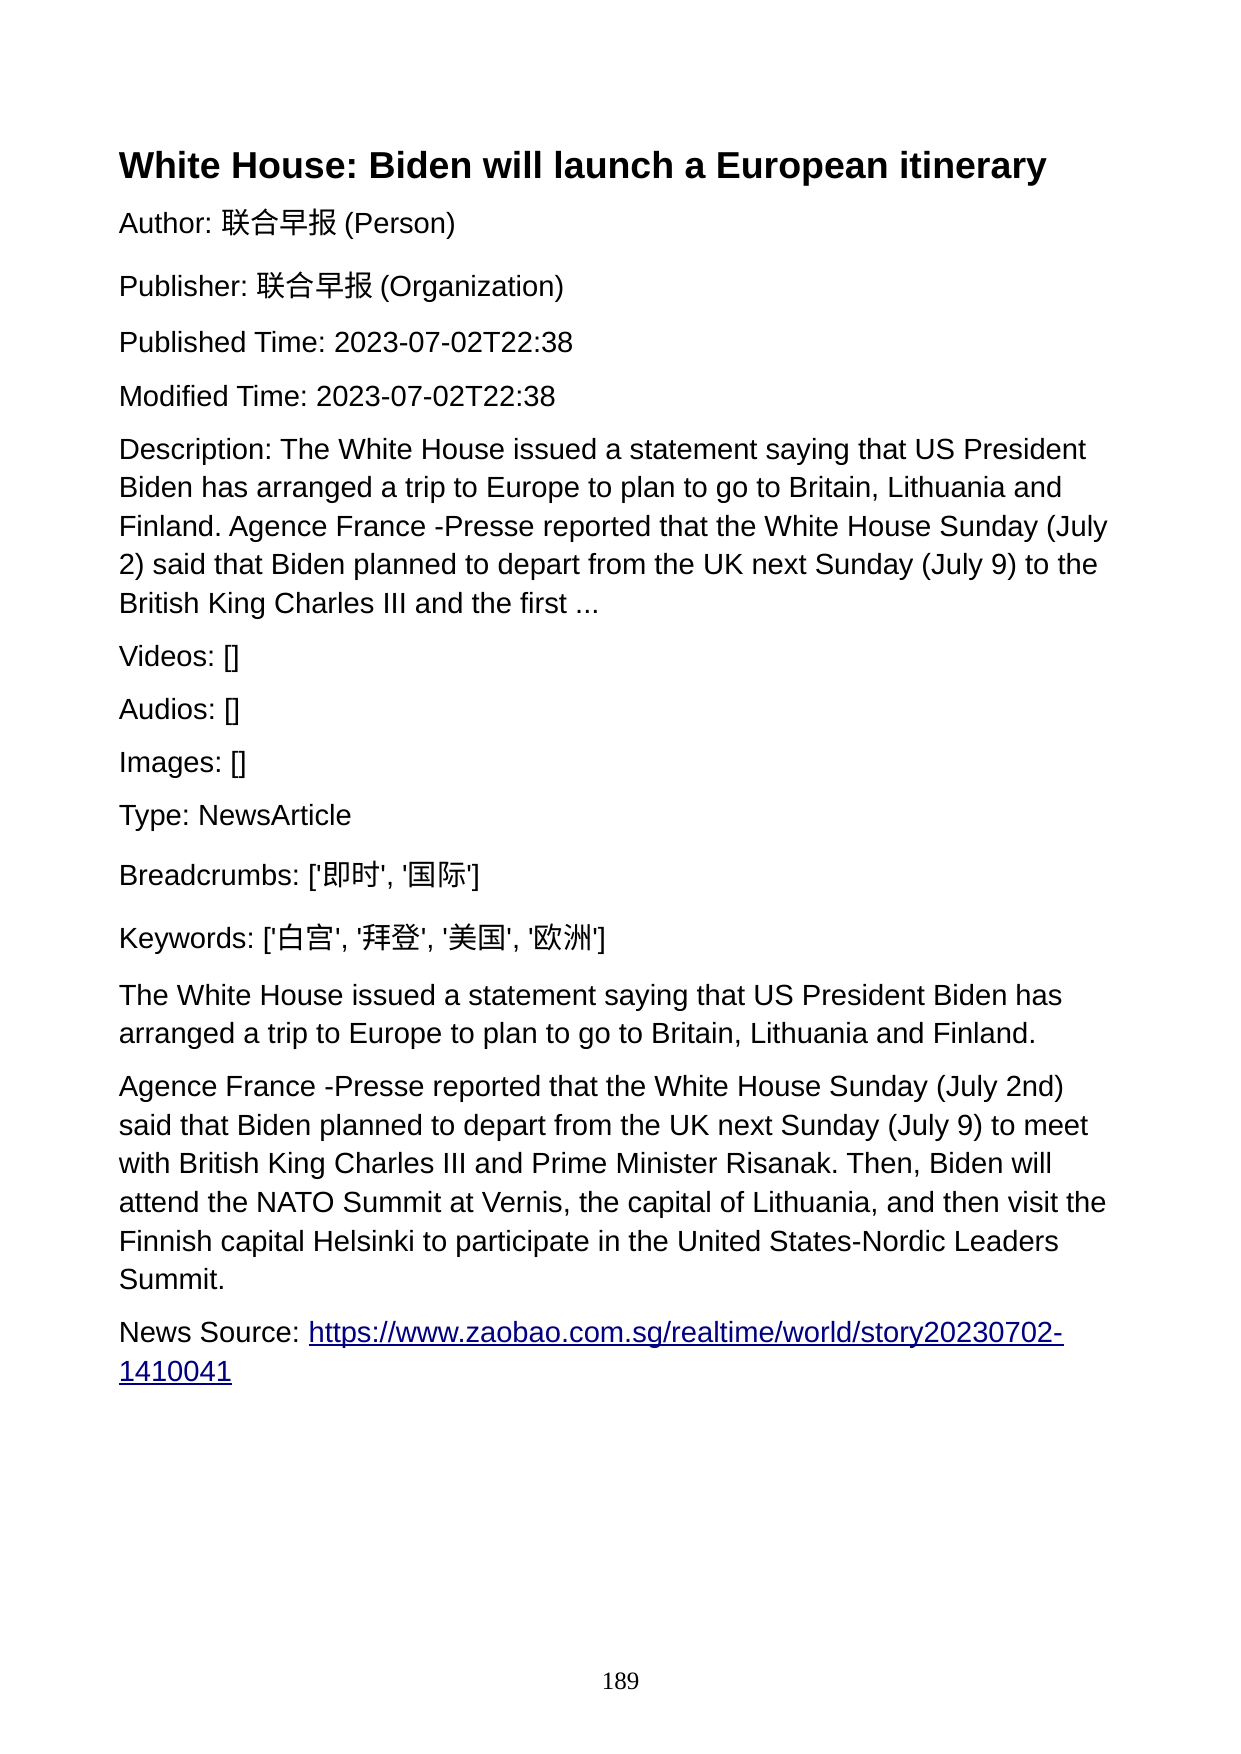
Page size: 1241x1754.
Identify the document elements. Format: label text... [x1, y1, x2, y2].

text Published Time: 2023-07-02T22:38 [118, 325, 1122, 359]
text The White House issued a statement saying that US President Biden has arranged a trip to Europe to plan to go to Britain, Lithuania and Finland. [118, 978, 1122, 1050]
text Description: The White House issued a statement saying that US President Biden has arranged a trip to Europe to plan to go to Britain, Lithuania and Finland. Agence France -Presse reported that the White House Sunday (July 2) said that Biden planned to depart from the UK next Sunday (July 9) to the British King Charles III and the first ... [118, 432, 1122, 619]
text Breadcrumbs: ['即时', '国际'] [118, 851, 1122, 894]
text Videos: [] [118, 639, 1122, 672]
text Publisher: 联合早报 (Organization) [118, 262, 1122, 304]
text Modified Time: 2023-07-02T22:38 [118, 378, 1122, 412]
text Images: [] [118, 745, 1122, 779]
subtitle White House: Biden will launch a European itinerary [118, 143, 1122, 187]
text Keywords: ['白宫', '拜登', '美国', '欧洲'] [118, 914, 1122, 957]
text Agence France -Presse reported that the White House Sunday (July 2nd) said that Biden planned to depart from the UK next Sunday (July 9) to meet with British King Charles III and Prime Minister Risanak. Then, Biden will attend the NATO Summit at Vernis, the capital of Lithuania, and then visit the Finnish capital Helsinki to participate in the United States-Nordic Leaders Summit. [118, 1069, 1122, 1296]
text Audios: [] [118, 692, 1122, 726]
text News Source: https://www.zaobao.com.sg/realtime/world/story20230702-1410041 [118, 1315, 1122, 1387]
text Author: 联合早报 (Person) [118, 199, 1122, 241]
text Type: NewsArticle [118, 798, 1122, 832]
